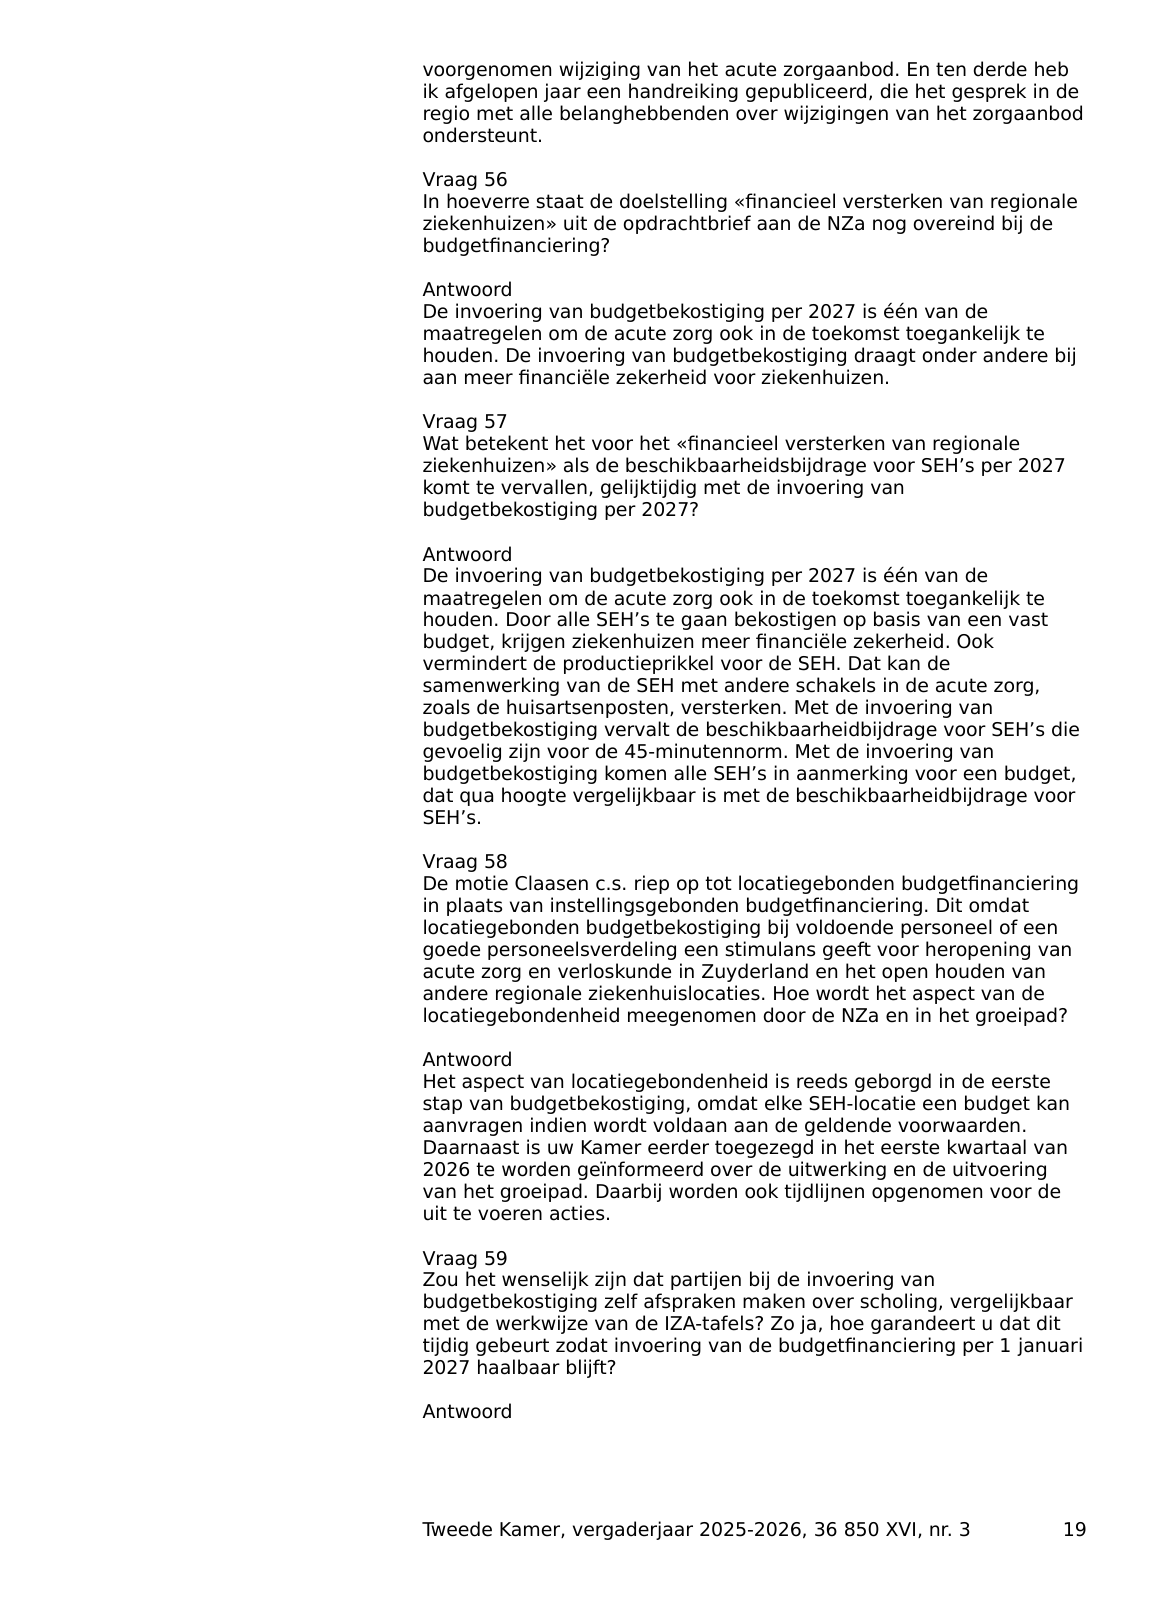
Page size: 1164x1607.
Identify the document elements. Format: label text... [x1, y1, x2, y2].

text In hoeverre staat de doelstelling «financieel versterken van regionale ziekenhuizen» uit de opdrachtbrief aan de NZa nog overeind bij de budgetfinanciering? [422, 191, 1087, 257]
text voorgenomen wijziging van het acute zorgaanbod. En ten derde heb ik afgelopen jaar een handreiking gepubliceerd, die het gesprek in de regio met alle belanghebbenden over wijzigingen van het zorgaanbod ondersteunt. [422, 59, 1087, 147]
text Vraag 56 [422, 169, 1087, 191]
text De invoering van budgetbekostiging per 2027 is één van de maatregelen om de acute zorg ook in de toekomst toegankelijk te houden. Door alle SEH’s te gaan bekostigen op basis van een vast budget, krijgen ziekenhuizen meer financiële zekerheid. Ook vermindert de productieprikkel voor de SEH. Dat kan de samenwerking van de SEH met andere schakels in de acute zorg, zoals de huisartsenposten, versterken. Met de invoering van budgetbekostiging vervalt de beschikbaarheidbijdrage voor SEH’s die gevoelig zijn voor de 45-minutennorm. Met de invoering van budgetbekostiging komen alle SEH’s in aanmerking voor een budget, dat qua hoogte vergelijkbaar is met de beschikbaarheidbijdrage voor SEH’s. [422, 565, 1087, 829]
text Vraag 57 [422, 411, 1087, 433]
text Vraag 58 [422, 851, 1087, 873]
text Wat betekent het voor het «financieel versterken van regionale ziekenhuizen» als de beschikbaarheidsbijdrage voor SEH’s per 2027 komt te vervallen, gelijktijdig met de invoering van budgetbekostiging per 2027? [422, 433, 1087, 521]
text Antwoord [422, 279, 1087, 301]
text Het aspect van locatiegebondenheid is reeds geborgd in de eerste stap van budgetbekostiging, omdat elke SEH-locatie een budget kan aanvragen indien wordt voldaan aan de geldende voorwaarden. Daarnaast is uw Kamer eerder toegezegd in het eerste kwartaal van 2026 te worden geïnformeerd over de uitwerking en de uitvoering van het groeipad. Daarbij worden ook tijdlijnen opgenomen voor de uit te voeren acties. [422, 1071, 1087, 1225]
text Zou het wenselijk zijn dat partijen bij de invoering van budgetbekostiging zelf afspraken maken over scholing, vergelijkbaar met de werkwijze van de IZA-tafels? Zo ja, hoe garandeert u dat dit tijdig gebeurt zodat invoering van de budgetfinanciering per 1 januari 2027 haalbaar blijft? [422, 1269, 1087, 1379]
text Antwoord [422, 1049, 1087, 1071]
text Vraag 59 [422, 1247, 1087, 1269]
text Antwoord [422, 543, 1087, 565]
text De invoering van budgetbekostiging per 2027 is één van de maatregelen om de acute zorg ook in de toekomst toegankelijk te houden. De invoering van budgetbekostiging draagt onder andere bij aan meer financiële zekerheid voor ziekenhuizen. [422, 301, 1087, 389]
text Antwoord [422, 1401, 1087, 1423]
text De motie Claasen c.s. riep op tot locatiegebonden budgetfinanciering in plaats van instellingsgebonden budgetfinanciering. Dit omdat locatiegebonden budgetbekostiging bij voldoende personeel of een goede personeelsverdeling een stimulans geeft voor heropening van acute zorg en verloskunde in Zuyderland en het open houden van andere regionale ziekenhuislocaties. Hoe wordt het aspect van de locatiegebondenheid meegenomen door de NZa en in het groeipad? [422, 873, 1087, 1027]
